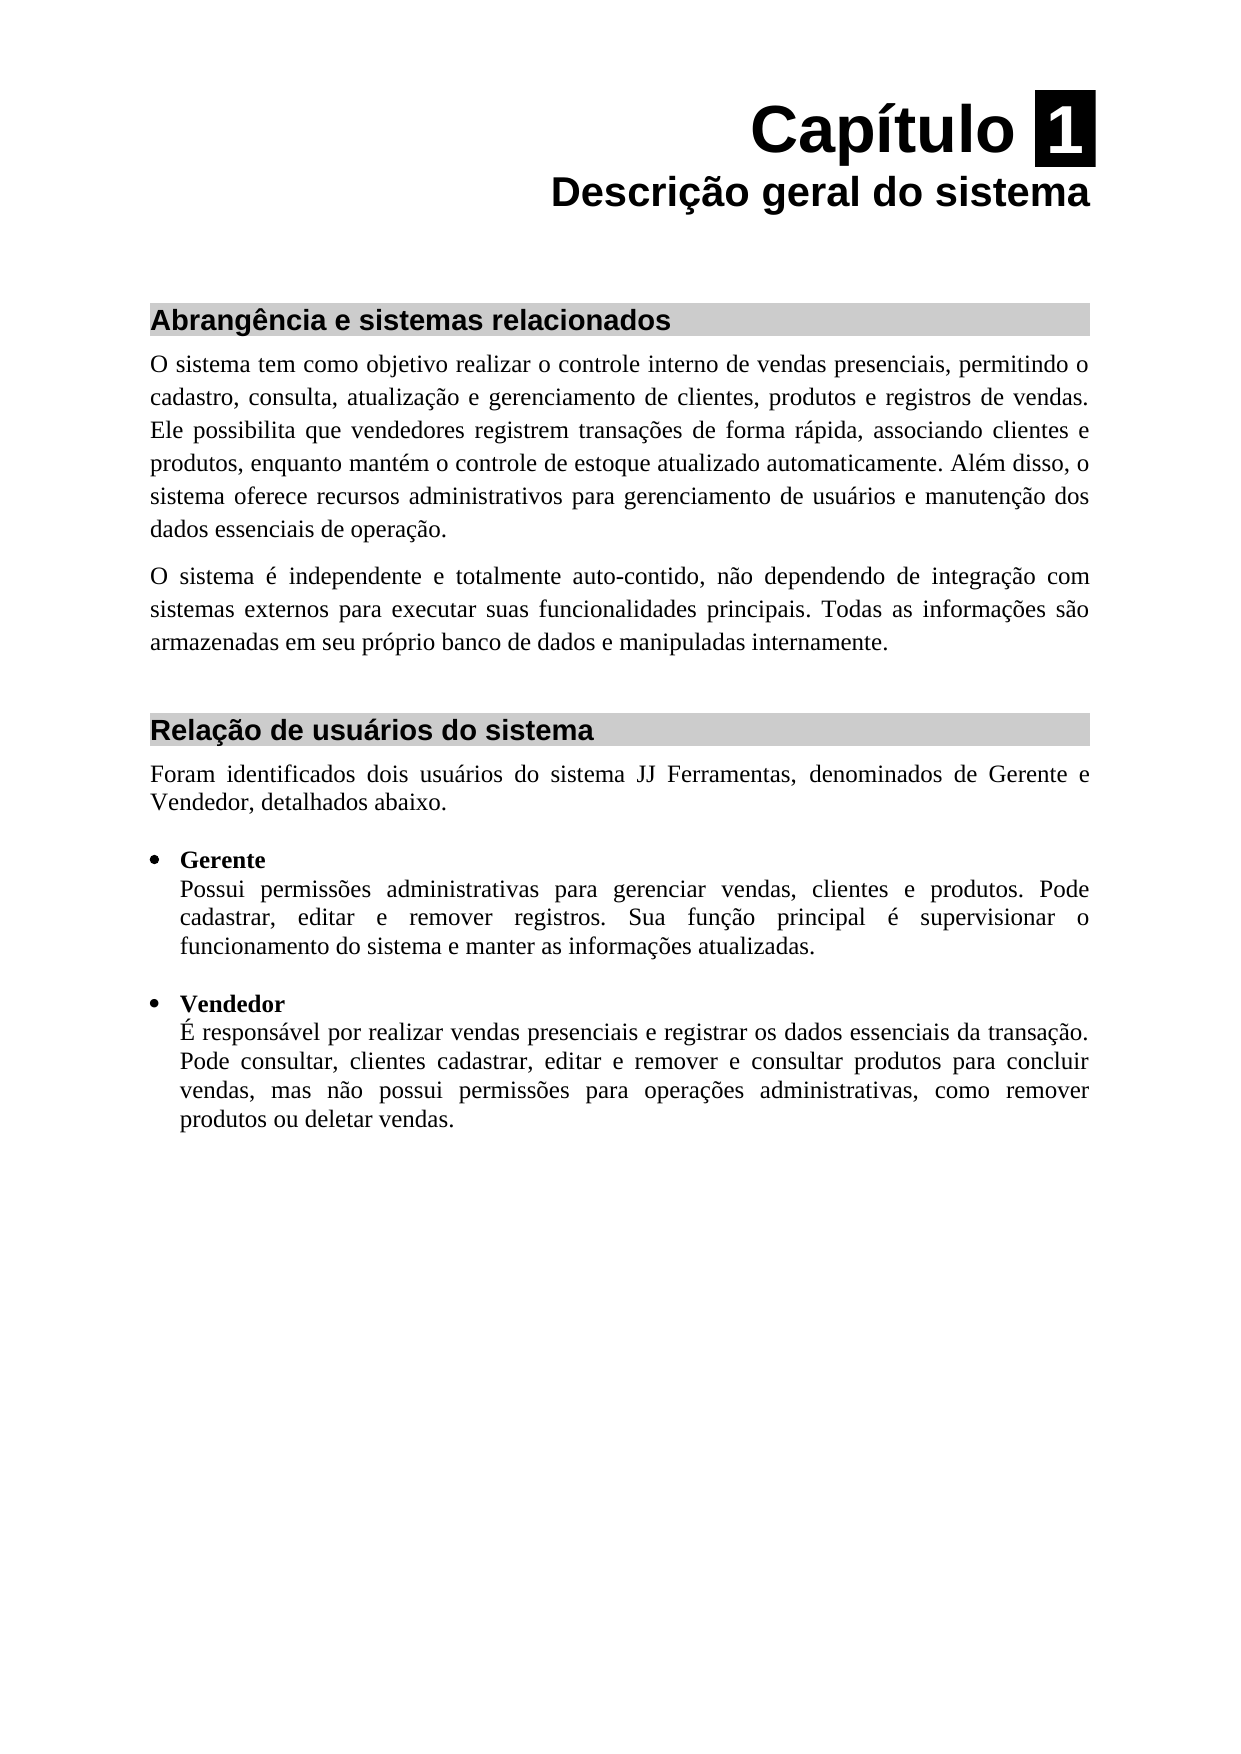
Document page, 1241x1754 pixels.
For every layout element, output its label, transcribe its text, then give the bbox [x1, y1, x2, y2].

subtitle Relação de usuários do sistema [150, 713, 1090, 746]
text Capítulo [210, 90, 1035, 167]
list Vendedor [150, 989, 1090, 1017]
text O sistema é independente e totalmente auto-contido, não dependendo de integração com sistemas externos para executar suas funcionalidades principais. Todas as informações são armazenadas em seu próprio banco de dados e manipuladas internamente. [150, 561, 1090, 656]
subtitle Abrangência e sistemas relacionados [150, 303, 1090, 336]
text É responsável por realizar vendas presenciais e registrar os dados essenciais da transação. Pode consultar, clientes cadastrar, editar e remover e consultar produtos para concluir vendas, mas não possui permissões para operações administrativas, como remover produtos ou deletar vendas. [179, 1017, 1090, 1132]
list Gerente [150, 845, 1090, 874]
text Possui permissões administrativas para gerenciar vendas, clientes e produtos. Pode cadastrar, editar e remover registros. Sua função principal é supervisionar o funcionamento do sistema e manter as informações atualizadas. [179, 874, 1090, 960]
text O sistema tem como objetivo realizar o controle interno de vendas presenciais, permitindo o cadastro, consulta, atualização e gerenciamento de clientes, produtos e registros de vendas. Ele possibilita que vendedores registrem transações de forma rápida, associando clientes e produtos, enquanto mantém o controle de estoque atualizado automaticamente. Além disso, o sistema oferece recursos administrativos para gerenciamento de usuários e manutenção dos dados essenciais de operação. [150, 349, 1090, 543]
text Foram identificados dois usuários do sistema JJ Ferramentas, denominados de Gerente e Vendedor, detalhados abaixo. [150, 759, 1090, 816]
subtitle Descrição geral do sistema [150, 167, 1090, 215]
